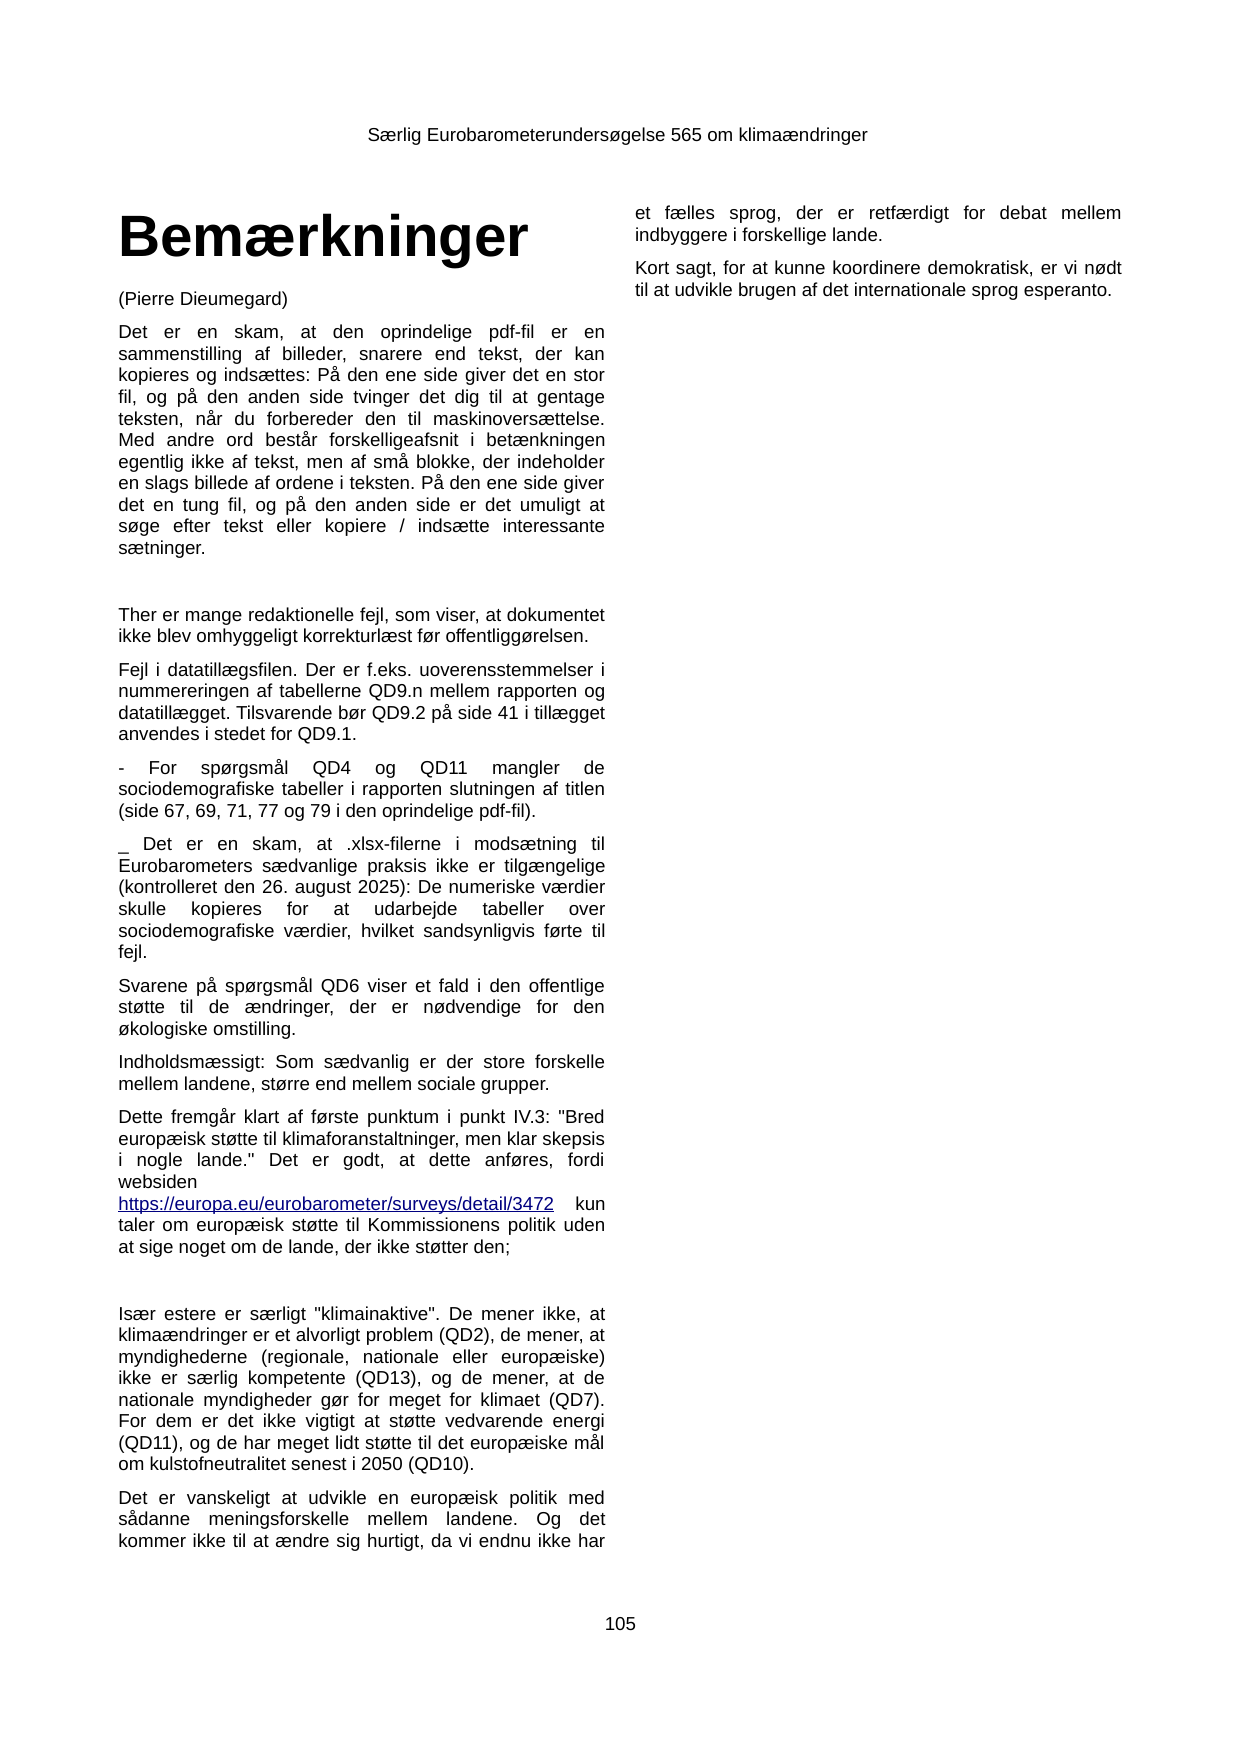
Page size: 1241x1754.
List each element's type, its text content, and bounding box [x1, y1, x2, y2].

text - For spørgsmål QD4 og QD11 mangler de sociodemografiske tabeller i rapporten slutningen af titlen (side 67, 69, 71, 77 og 79 i den oprindelige pdf-fil). [118, 757, 605, 821]
text Især estere er særligt "klimainaktive". De mener ikke, at klimaændringer er et alvorligt problem (QD2), de mener, at myndighederne (regionale, nationale eller europæiske) ikke er særlig kompetente (QD13), og de mener, at de nationale myndigheder gør for meget for klimaet (QD7). For dem er det ikke vigtigt at støtte vedvarende energi (QD11), og de har meget lidt støtte til det europæiske mål om kulstofneutralitet senest i 2050 (QD10). [118, 1302, 605, 1475]
text Indholdsmæssigt: Som sædvanlig er der store forskelle mellem landene, større end mellem sociale grupper. [118, 1051, 605, 1094]
text Fejl i datatillægsfilen. Der er f.eks. uoverensstemmelser i nummereringen af tabellerne QD9.n mellem rapporten og datatillægget. Tilsvarende bør QD9.2 på side 41 i tillægget anvendes i stedet for QD9.1. [118, 658, 605, 745]
text Dette fremgår klart af første punktum i punkt IV.3: "Bred europæisk støtte til klimaforanstaltninger, men klar skepsis i nogle lande." Det er godt, at dette anføres, fordi websiden https://europa.eu/eurobarometer/surveys/detail/3472 kun taler om europæisk støtte til Kommissionens politik uden at sige noget om de lande, der ikke støtter den; [118, 1106, 605, 1257]
text (Pierre Dieumegard) [118, 288, 605, 309]
text Ther er mange redaktionelle fejl, som viser, at dokumentet ikke blev omhyggeligt korrekturlæst før offentliggørelsen. [118, 603, 605, 647]
text Svarene på spørgsmål QD6 viser et fald i den offentlige støtte til de ændringer, der er nødvendige for den økologiske omstilling. [118, 974, 605, 1039]
text Kort sagt, for at kunne koordinere demokratisk, er vi nødt til at udvikle brugen af det internationale sprog esperanto. [635, 257, 1122, 300]
text _ Det er en skam, at .xlsx-filerne i modsætning til Eurobarometers sædvanlige praksis ikke er tilgængelige (kontrolleret den 26. august 2025): De numeriske værdier skulle kopieres for at udarbejde tabeller over sociodemografiske værdier, hvilket sandsynligvis førte til fejl. [118, 833, 605, 963]
text Det er vanskeligt at udvikle en europæisk politik med sådanne meningsforskelle mellem landene. Og det kommer ikke til at ændre sig hurtigt, da vi endnu ikke har [118, 1487, 605, 1551]
text Det er en skam, at den oprindelige pdf-fil er en sammenstilling af billeder, snarere end tekst, der kan kopieres og indsættes: På den ene side giver det en stor fil, og på den anden side tvinger det dig til at gentage teksten, når du forbereder den til maskinoversættelse. Med andre ord består forskelligeafsnit i betænkningen egentlig ikke af tekst, men af små blokke, der indeholder en slags billede af ordene i teksten. På den ene side giver det en tung fil, og på den anden side er det umuligt at søge efter tekst eller kopiere / indsætte interessante sætninger. [118, 321, 605, 558]
subtitle Bemærkninger [118, 202, 605, 269]
text et fælles sprog, der er retfærdigt for debat mellem indbyggere i forskellige lande. [635, 202, 1122, 245]
